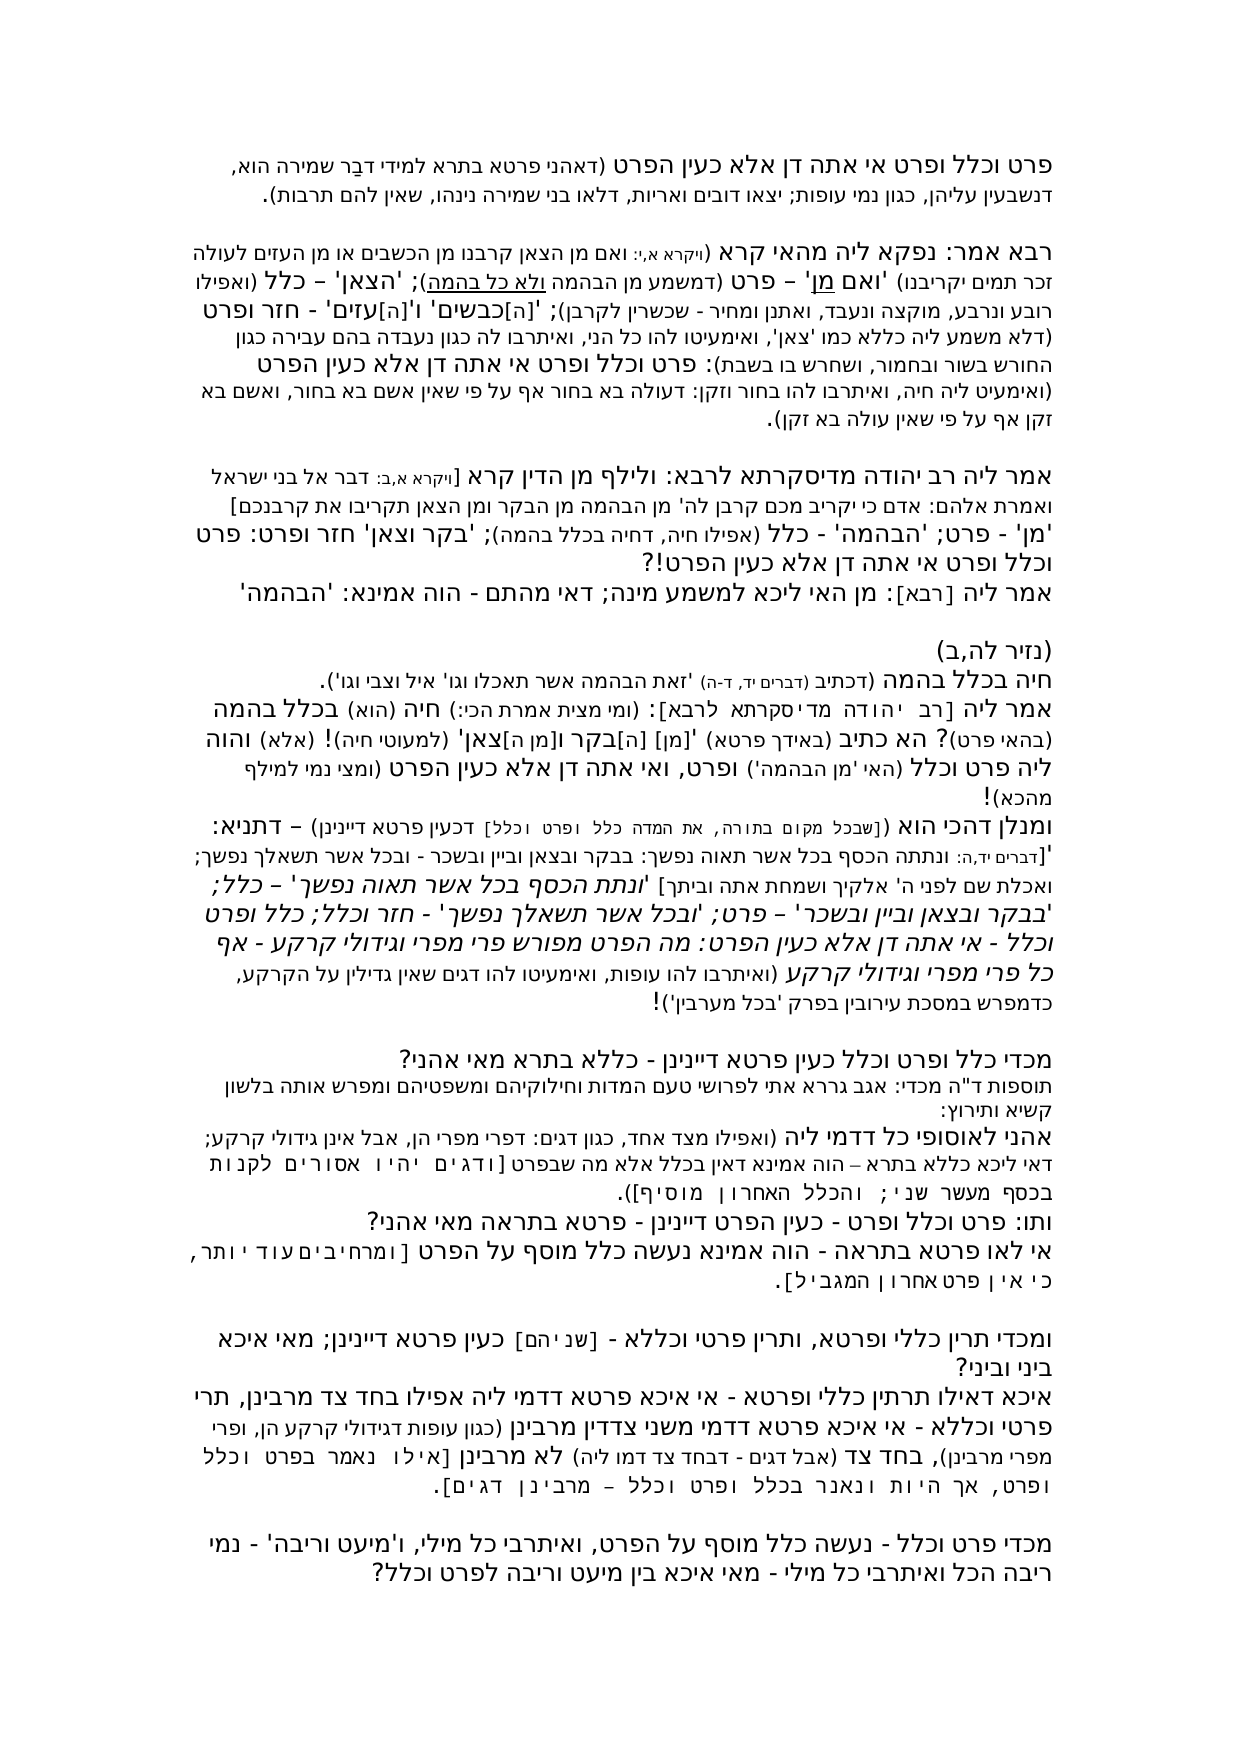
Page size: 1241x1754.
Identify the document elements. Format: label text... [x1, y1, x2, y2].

text חיה בכלל בהמה (דכתיב (דברים יד, ד-ה) 'זאת הבהמה אשר תאכלו וגו' איל וצבי וגו'). [187, 665, 1053, 694]
text אהני לאוסופי כל דדמי ליה (ואפילו מצד אחד, כגון דגים: דפרי מפרי הן, אבל אינן גידולי קרקע; דאי ליכא כללא בתרא – הוה אמינא דאין בכלל אלא מה שבפרט [ודגים יהיו אסורים לקנות בכסף מעשר שני; והכלל האחרון מוסיף]). [187, 1123, 1053, 1207]
text ומנלן דהכי הוא ([שבכל מקום בתורה, את המדה כלל ופרט וכלל] דכעין פרטא דיינינן) – דתניא: '[דברים יד,ה: ונתתה הכסף בכל אשר תאוה נפשך: בבקר ובצאן וביין ובשכר - ובכל אשר תשאלך נפשך; ואכלת שם לפני ה' אלקיך ושמחת אתה וביתך] 'ונתת הכסף בכל אשר תאוה נפשך' – כלל; 'בבקר ובצאן וביין ובשכר' – פרט; 'ובכל אשר תשאלך נפשך' - חזר וכלל; כלל ופרט וכלל - אי אתה דן אלא כעין הפרט: מה הפרט מפורש פרי מפרי וגידולי קרקע - אף כל פרי מפרי וגידולי קרקע (ואיתרבו להו עופות, ואימעיטו להו דגים שאין גדילין על הקרקע, כדמפרש במסכת עירובין בפרק 'בכל מערבין')! [187, 811, 1053, 1016]
text אמר ליה [רבא]: מן האי ליכא למשמע מינה; דאי מהתם - הוה אמינא: 'הבהמה' [187, 578, 1053, 607]
text מכדי כלל ופרט וכלל כעין פרטא דיינינן - כללא בתרא מאי אהני? [187, 1045, 1053, 1074]
text אמר ליה רב יהודה מדיסקרתא לרבא: ולילף מן הדין קרא [ויקרא א,ב: דבר אל בני ישראל ואמרת אלהם: אדם כי יקריב מכם קרבן לה' מן הבהמה מן הבקר ומן הצאן תקריבו את קרבנכם] 'מן' - פרט; 'הבהמה' - כלל (אפילו חיה, דחיה בכלל בהמה); 'בקר וצאן' חזר ופרט: פרט וכלל ופרט אי אתה דן אלא כעין הפרט!? [187, 461, 1053, 578]
text אמר ליה [רב יהודה מדיסקרתא לרבא]: (ומי מצית אמרת הכי:) חיה (הוא) בכלל בהמה (בהאי פרט)? הא כתיב (באידך פרטא) '[מן] [ה]בקר ו[מן ה]צאן' (למעוטי חיה)! (אלא) והוה ליה פרט וכלל (האי 'מן הבהמה') ופרט, ואי אתה דן אלא כעין הפרט (ומצי נמי למילף מהכא)! [187, 694, 1053, 811]
text תוספות ד"ה מכדי: אגב גררא אתי לפרושי טעם המדות וחילוקיהם ומשפטיהם ומפרש אותה בלשון קשיא ותירוץ: [187, 1074, 1053, 1123]
text ומכדי תרין כללי ופרטא, ותרין פרטי וכללא - [שניהם] כעין פרטא דיינינן; מאי איכא ביני וביני? [187, 1324, 1053, 1383]
text פרט וכלל ופרט אי אתה דן אלא כעין הפרט (דאהני פרטא בתרא למידי דבַר שמירה הוא, דנשבעין עליהן, כגון נמי עופות; יצאו דובים ואריות, דלאו בני שמירה נינהו, שאין להם תרבות). [187, 150, 1053, 208]
text רבא אמר: נפקא ליה מהאי קרא (ויקרא א,י: ואם מן הצאן קרבנו מן הכשבים או מן העזים לעולה זכר תמים יקריבנו) 'ואם מן' – פרט (דמשמע מן הבהמה ולא כל בהמה); 'הצאן' – כלל (ואפילו רובע ונרבע, מוקצה ונעבד, ואתנן ומחיר - שכשרין לקרבן); '[ה]כבשים' ו'[ה]עזים' - חזר ופרט (דלא משמע ליה כללא כמו 'צאן', ואימעיטו להו כל הני, ואיתרבו לה כגון נעבדה בהם עבירה כגון החורש בשור ובחמור, ושחרש בו בשבת): פרט וכלל ופרט אי אתה דן אלא כעין הפרט (ואימעיט ליה חיה, ואיתרבו להו בחור וזקן: דעולה בא בחור אף על פי שאין אשם בא בחור, ואשם בא זקן אף על פי שאין עולה בא זקן). [187, 237, 1053, 432]
text מכדי פרט וכלל - נעשה כלל מוסף על הפרט, ואיתרבי כל מילי, ו'מיעט וריבה' - נמי ריבה הכל ואיתרבי כל מילי - מאי איכא בין מיעט וריבה לפרט וכלל? [187, 1529, 1053, 1587]
text איכא דאילו תרתין כללי ופרטא - אי איכא פרטא דדמי ליה אפילו בחד צד מרבינן, תרי פרטי וכללא - אי איכא פרטא דדמי משני צדדין מרבינן (כגון עופות דגידולי קרקע הן, ופרי מפרי מרבינן), בחד צד (אבל דגים - דבחד צד דמו ליה) לא מרבינן [אילו נאמר בפרט וכלל ופרט, אך היות ונאנר בכלל ופרט וכלל – מרבינן דגים]. [187, 1383, 1053, 1500]
text (נזיר לה,ב) [187, 636, 1053, 665]
text ותו: פרט וכלל ופרט - כעין הפרט דיינינן - פרטא בתראה מאי אהני? [187, 1207, 1053, 1236]
text אי לאו פרטא בתראה - הוה אמינא נעשה כלל מוסף על הפרט [ומרחיבים עוד יותר, כי אין פרט אחרון המגביל]. [187, 1236, 1053, 1295]
